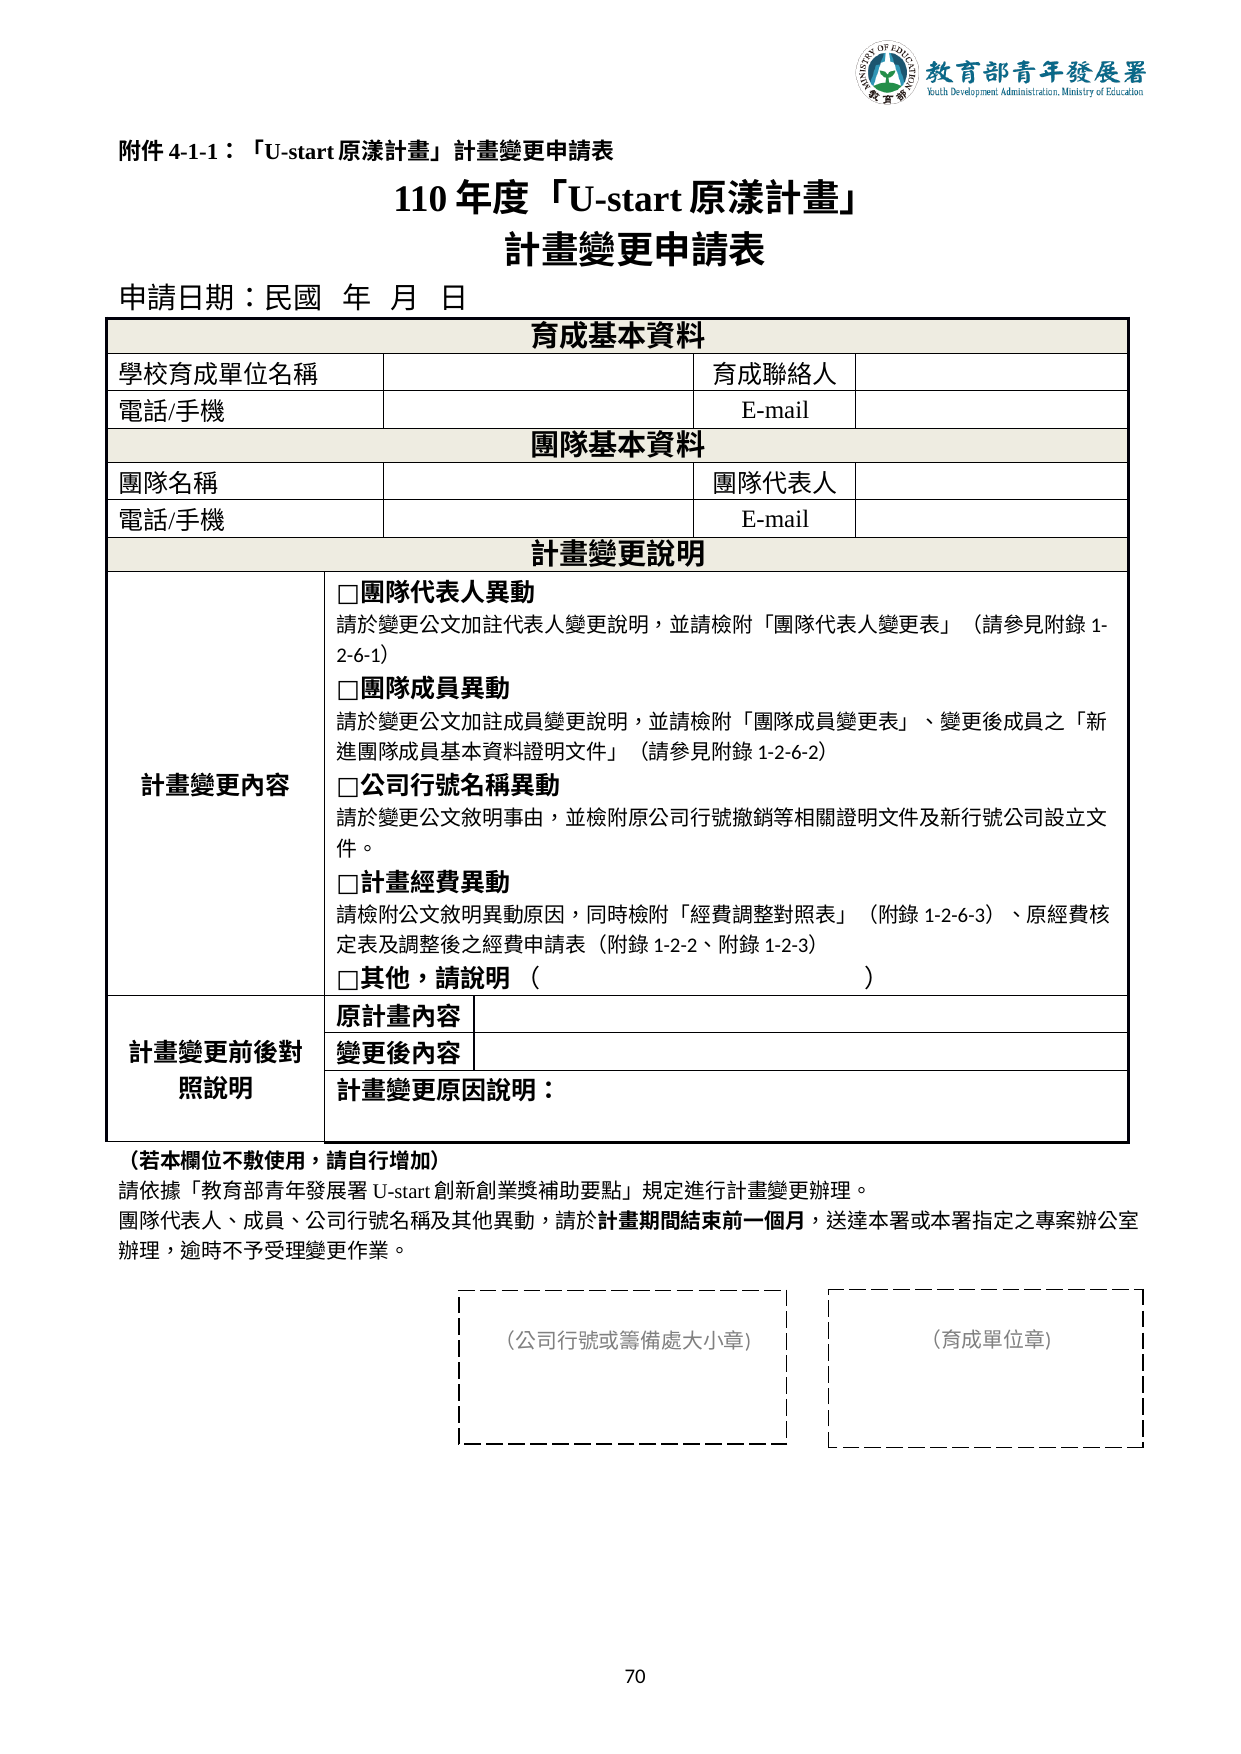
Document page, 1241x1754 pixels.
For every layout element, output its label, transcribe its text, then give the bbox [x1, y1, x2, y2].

text 申請日期：民國 年 月 日 [118, 274, 1152, 317]
table_cell [856, 391, 1127, 428]
text （公司行號或籌備處大小章) [474, 1324, 771, 1354]
table_cell 電話/手機 [108, 391, 383, 428]
table_cell 電話/手機 [108, 500, 383, 537]
table_cell □團隊代表人異動 請於變更公文加註代表人變更說明，並請檢附「團隊代表人變更表」（請參見附錄1-2-6-1） □團隊成員異動 請於變更公文加註成員變更說明，並請檢附「團隊成員變更表」、變更後成員之「新進團隊成員基本資料證明文件」（請參見附錄1-2-6-2） □公司行號名稱異動 請於變更公文敘明事由，並檢附原公司行號撤銷等相關證明文件及新行號公司設立文件。 □計畫經費異動 請檢附公文敘明異動原因，同時檢附「經費調整對照表」（附錄1-2-6-3）、原經費核定表及調整後之經費申請表（附錄1-2-2、附錄1-2-3） □其他，請說明 （ ） [325, 572, 1127, 995]
table_header 育成基本資料 [108, 320, 1127, 353]
table_cell 變更後內容 [325, 1033, 473, 1069]
table_cell [384, 354, 693, 390]
table_cell E-mail [694, 391, 855, 428]
table_cell 育成聯絡人 [694, 354, 855, 390]
table_cell [384, 500, 693, 537]
table_cell 原計畫內容 [325, 996, 473, 1032]
text 計畫變更申請表 [118, 222, 1152, 274]
picture [848, 35, 1152, 109]
table_cell [475, 1033, 1127, 1069]
text （若本欄位不敷使用，請自行增加） [118, 1144, 1152, 1174]
table_cell [856, 463, 1127, 499]
text （育成單位章) [844, 1323, 1127, 1353]
table_cell 計畫變更前後對照說明 [108, 996, 324, 1141]
table_cell 計畫變更說明 [108, 538, 1127, 571]
table_cell [475, 996, 1127, 1032]
table_cell 學校育成單位名稱 [108, 354, 383, 390]
table_cell 計畫變更內容 [108, 572, 324, 995]
table_cell 團隊基本資料 [108, 429, 1127, 462]
text 請依據「教育部青年發展署U-start創新創業獎補助要點」規定進行計畫變更辦理。 [118, 1174, 1152, 1204]
text 團隊代表人、成員、公司行號名稱及其他異動，請於計畫期間結束前一個月，送達本署或本署指定之專案辦公室辦理，逾時不予受理變更作業。 [118, 1204, 1152, 1265]
table_cell [384, 463, 693, 499]
text 110年度「U-start原漾計畫」 [118, 170, 1152, 222]
table_cell 團隊名稱 [108, 463, 383, 499]
table_cell 計畫變更原因說明： [325, 1071, 1127, 1141]
table_cell [384, 391, 693, 428]
text 附件4-1-1：「U-start原漾計畫」計畫變更申請表 [118, 118, 1152, 170]
table_cell 團隊代表人 [694, 463, 855, 499]
table_cell [856, 500, 1127, 537]
table_cell E-mail [694, 500, 855, 537]
table_cell [856, 354, 1127, 390]
